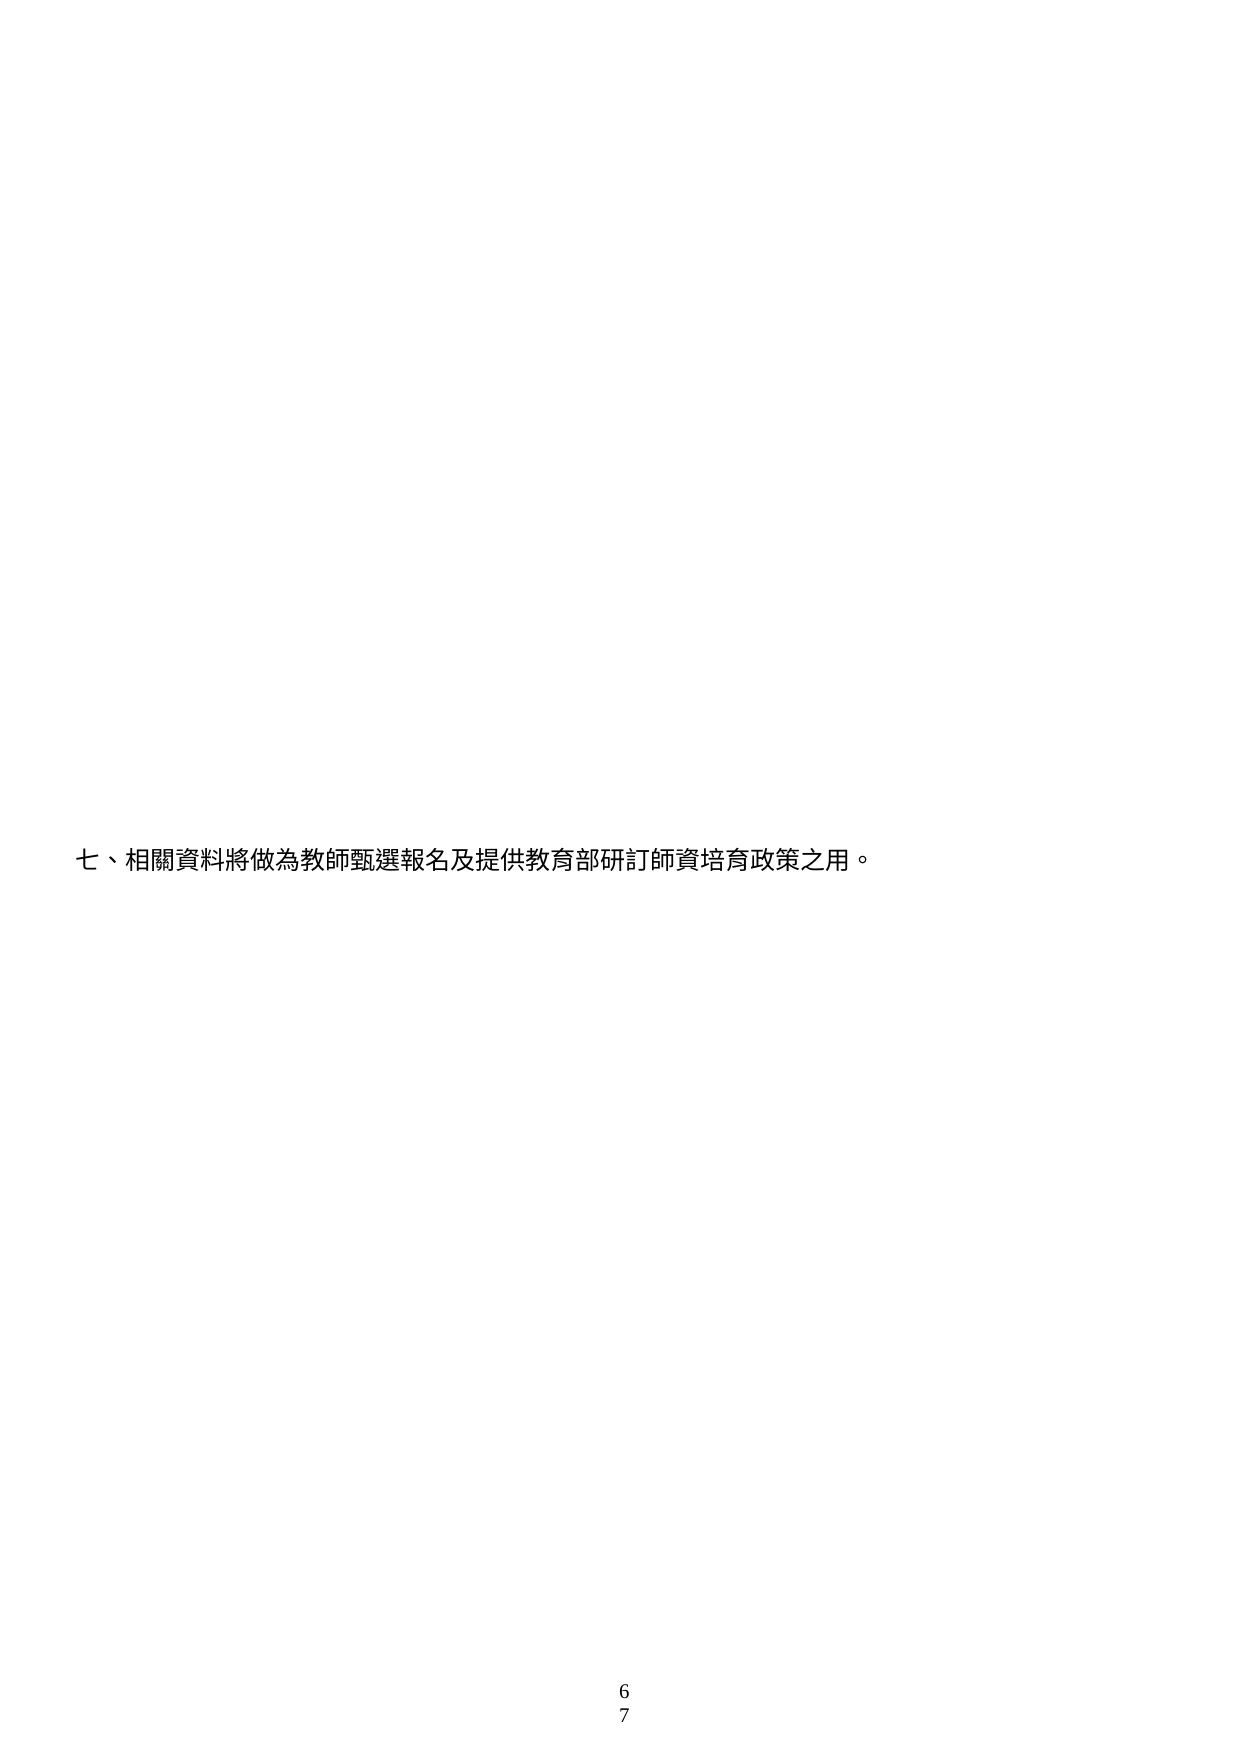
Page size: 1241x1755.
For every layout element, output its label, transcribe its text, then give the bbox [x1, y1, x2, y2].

text 七、相關資料將做為教師甄選報名及提供教育部研訂師資培育政策之用。 [75, 841, 1165, 877]
